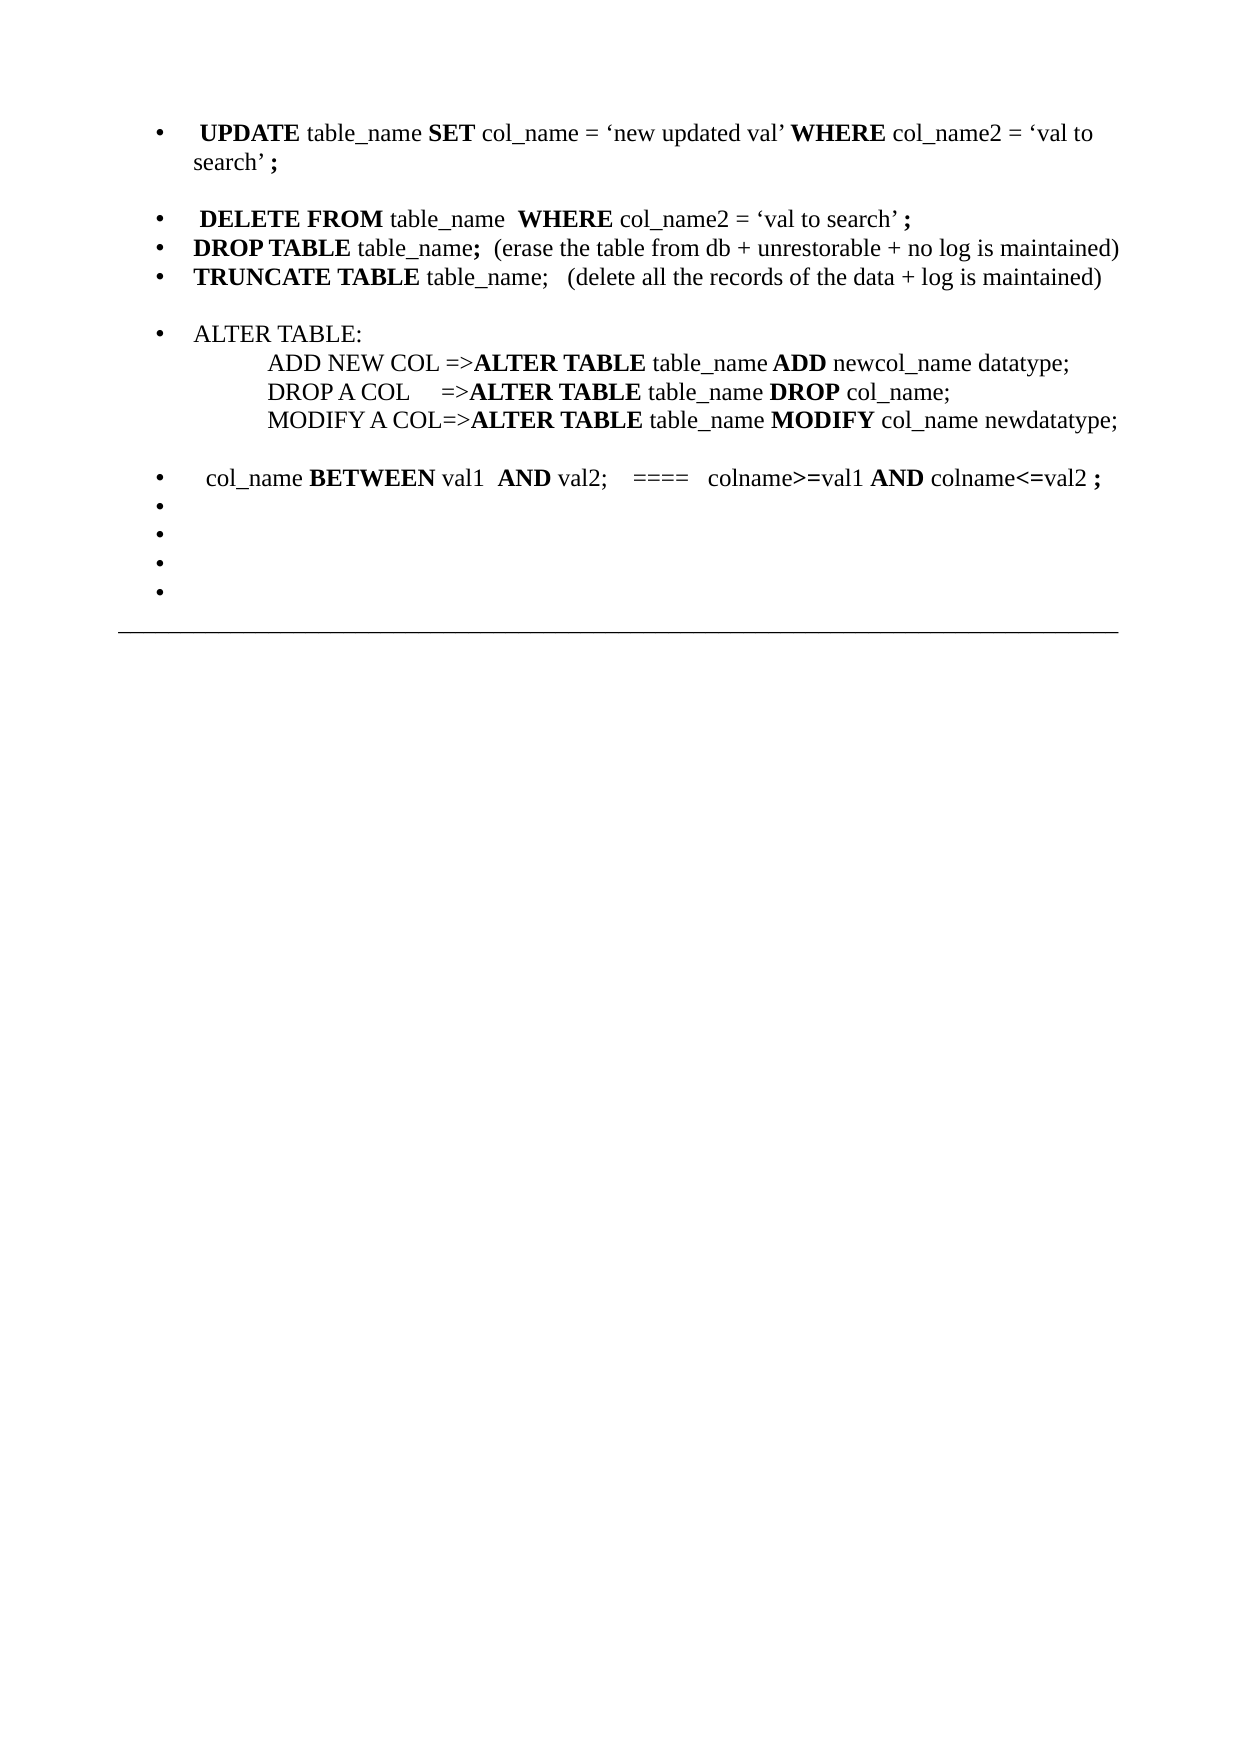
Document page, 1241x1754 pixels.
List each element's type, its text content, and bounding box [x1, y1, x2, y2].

list DROP TABLE table_name; (erase the table from db + unrestorable + no log is maintained) [156, 233, 1122, 262]
text ________________________________________________________________________________ [118, 607, 1122, 636]
list TRUNCATE TABLE table_name; (delete all the records of the data + log is maintained) [156, 262, 1122, 319]
list UPDATE table_name SET col_name = ‘new updated val’ WHERE col_name2 = ‘val to search’ ; [156, 118, 1122, 204]
list ALTER TABLE: ADD NEW COL =>ALTER TABLE table_name ADD newcol_name datatype; DROP A COL =>ALTER TABLE table_name DROP col_name; MODIFY A COL=>ALTER TABLE table_name MODIFY col_name newdatatype; [156, 319, 1122, 463]
list col_name BETWEEN val1 AND val2; ==== colname>=val1 AND colname<=val2 ; [156, 463, 1122, 492]
list DELETE FROM table_name WHERE col_name2 = ‘val to search’ ; [156, 204, 1122, 233]
